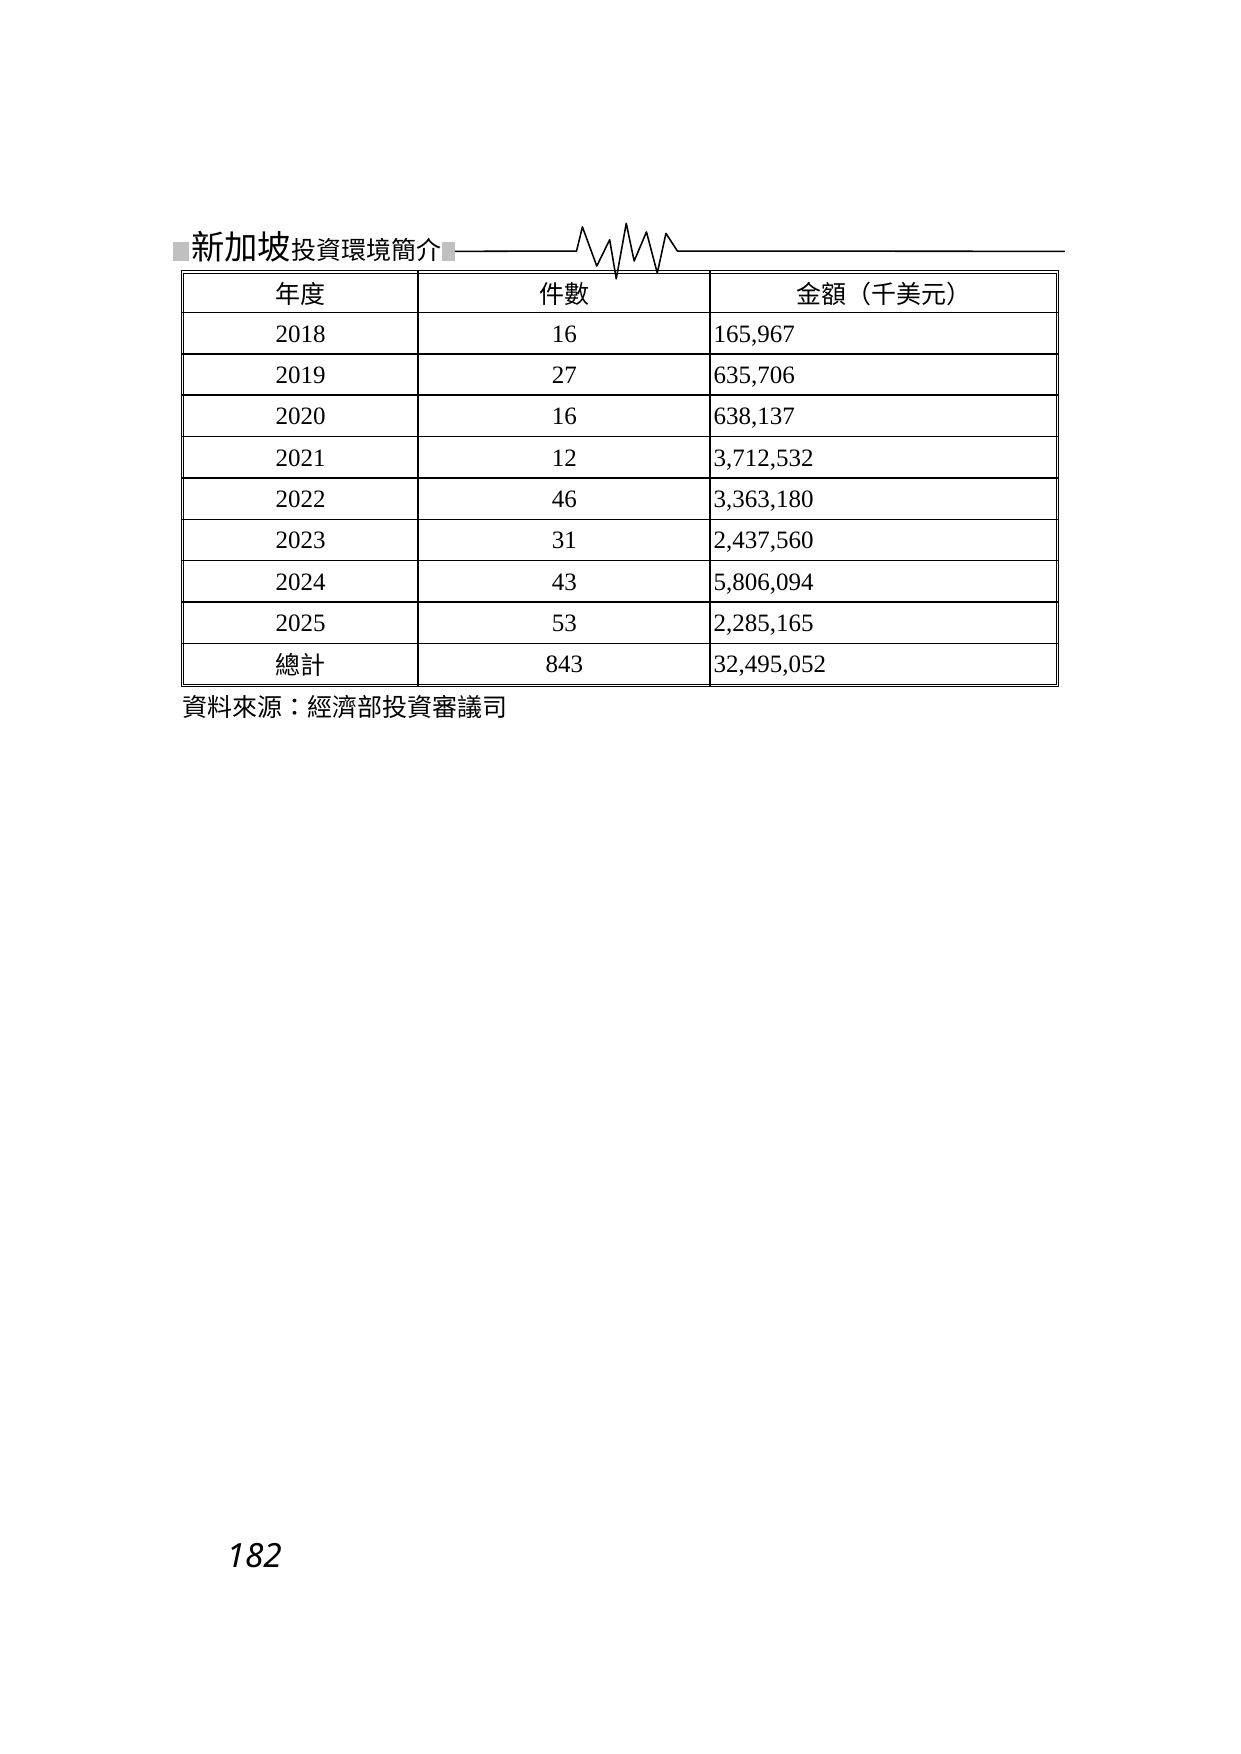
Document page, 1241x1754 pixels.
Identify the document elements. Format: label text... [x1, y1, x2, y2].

table_cell 16 [419, 396, 709, 436]
table_cell 總計 [184, 644, 417, 684]
table_header 件數 [419, 274, 709, 312]
table_cell 3,363,180 [711, 479, 1056, 518]
table_cell 2023 [184, 520, 417, 560]
table_cell 843 [419, 644, 709, 684]
table_cell 2022 [184, 479, 417, 518]
table_cell 638,137 [711, 396, 1056, 436]
table_cell 2020 [184, 396, 417, 436]
table_cell 31 [419, 520, 709, 560]
table_cell 32,495,052 [711, 644, 1056, 684]
table_header 金額（千美元） [711, 274, 1056, 312]
text 資料來源：經濟部投資審議司 [183, 687, 1058, 723]
table_cell 46 [419, 479, 709, 518]
table_cell 53 [419, 603, 709, 642]
table_header 年度 [184, 274, 417, 312]
table_cell 3,712,532 [711, 437, 1056, 477]
table_cell 27 [419, 355, 709, 394]
table_cell 2,285,165 [711, 603, 1056, 642]
table_cell 2025 [184, 603, 417, 642]
table_cell 43 [419, 561, 709, 601]
table_cell 12 [419, 437, 709, 477]
table_cell 5,806,094 [711, 561, 1056, 601]
table_cell 165,967 [711, 313, 1056, 353]
table_cell 2018 [184, 313, 417, 353]
table_cell 2024 [184, 561, 417, 601]
table_cell 16 [419, 313, 709, 353]
table_cell 2019 [184, 355, 417, 394]
table_cell 2,437,560 [711, 520, 1056, 560]
table_cell 2021 [184, 437, 417, 477]
table_cell 635,706 [711, 355, 1056, 394]
